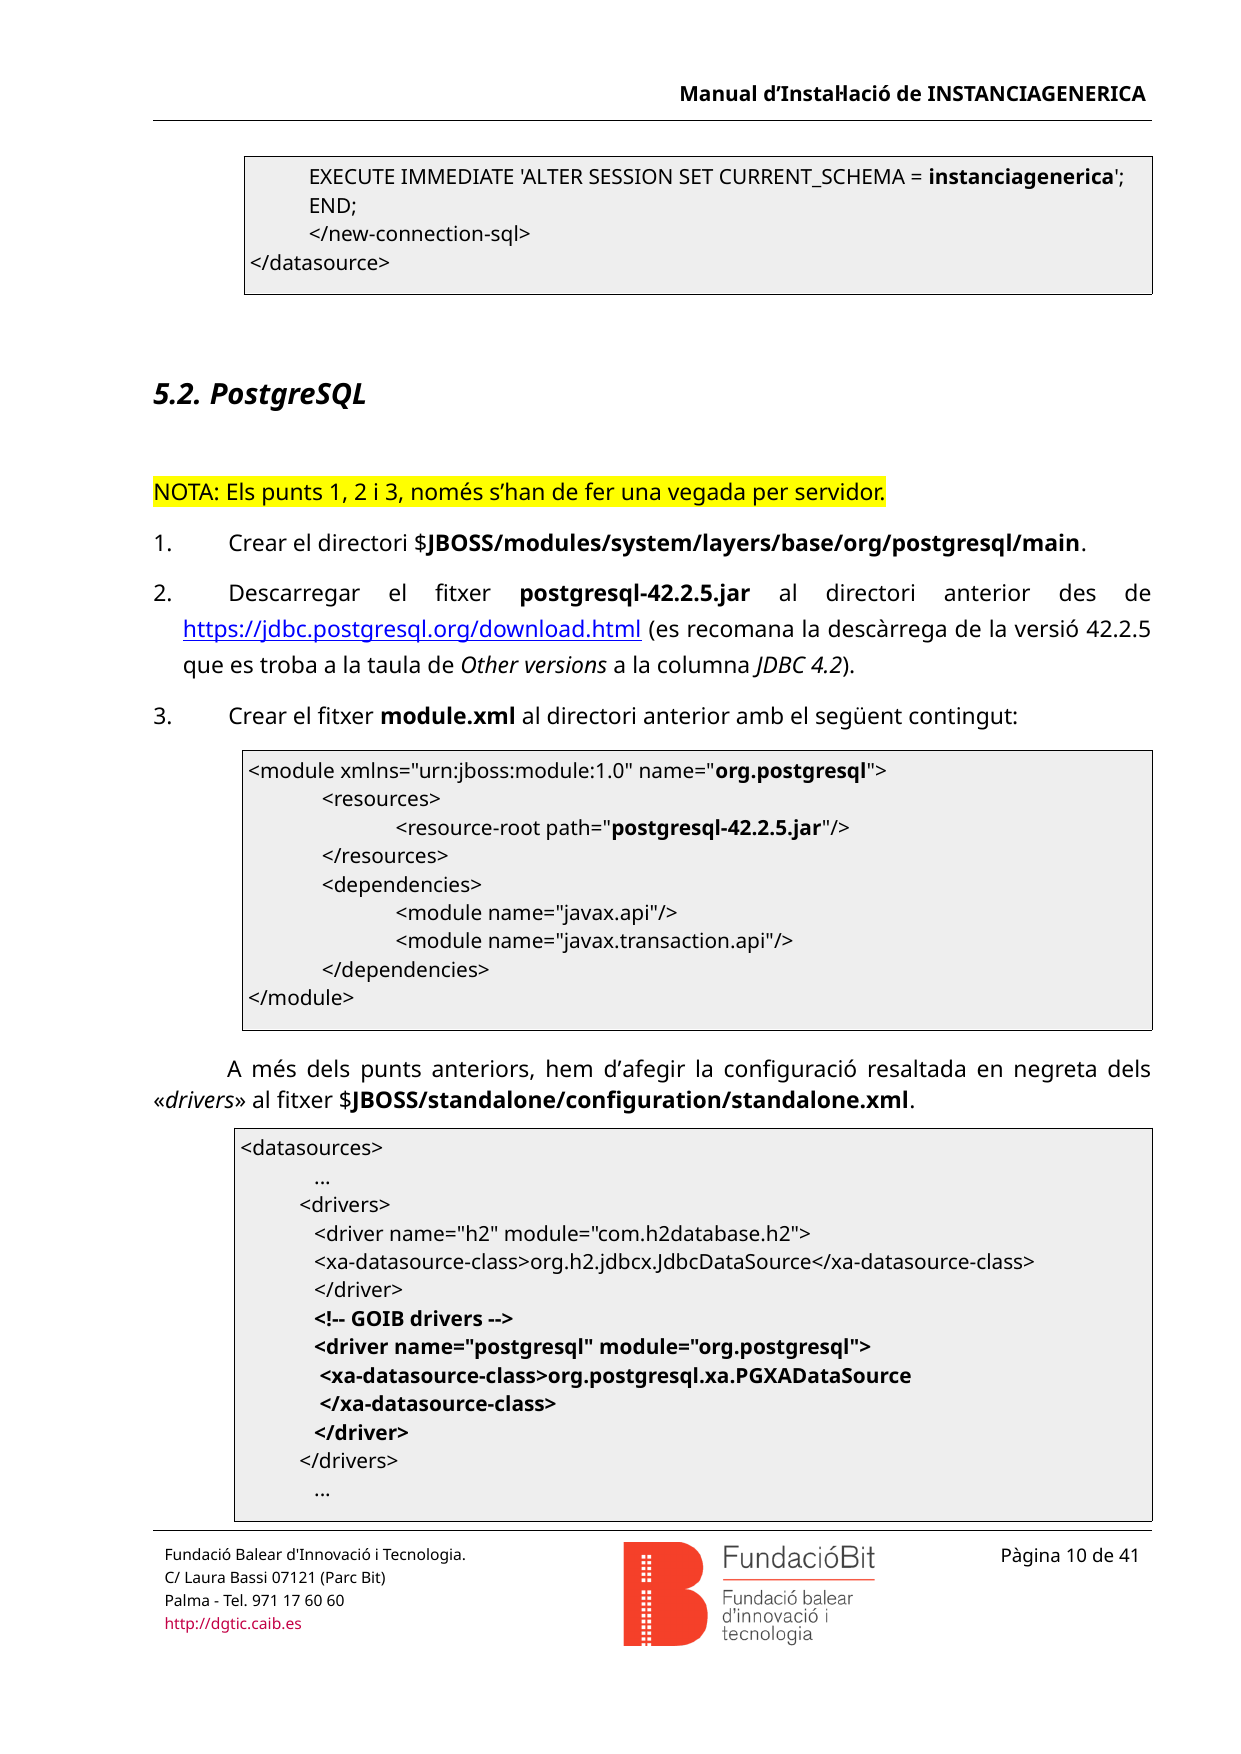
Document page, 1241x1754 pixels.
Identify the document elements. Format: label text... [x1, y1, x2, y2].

list Crear el directori $JBOSS/modules/system/layers/base/org/postgresql/main. [153, 527, 1152, 558]
subtitle PostgreSQL [153, 373, 1152, 413]
picture [623, 1542, 875, 1646]
list Descarregar el fitxer postgresql-42.2.5.jar al directori anterior des de https://jdbc.postgresql.org/download.html (es recomana la descàrrega de la versió 42.2.5 que es troba a la taula de Other versions a la columna JDBC 4.2). [153, 577, 1152, 680]
table_header <datasources> ... <drivers> <driver name="h2" module="com.h2database.h2"> <xa-datasource-class>org.h2.jdbcx.JdbcDataSource</xa-datasource-class> </driver> <!-- GOIB drivers --> <driver name="postgresql" module="org.postgresql"> <xa-datasource-class>org.postgresql.xa.PGXADataSource </xa-datasource-class> </driver> </drivers> ... [235, 1129, 1152, 1521]
table_header <module xmlns="urn:jboss:module:1.0" name="org.postgresql"> <resources> <resource-root path="postgresql-42.2.5.jar"/> </resources> <dependencies> <module name="javax.api"/> <module name="javax.transaction.api"/> </dependencies> </module> [243, 751, 1152, 1029]
list Crear el fitxer module.xml al directori anterior amb el següent contingut: [153, 700, 1152, 731]
text A més dels punts anteriors, hem d’afegir la configuració resaltada en negreta dels «drivers» al fitxer $JBOSS/standalone/configuration/standalone.xml. [153, 1053, 1152, 1116]
text NOTA: Els punts 1, 2 i 3, només s’han de fer una vegada per servidor. [153, 476, 1152, 507]
table_header EXECUTE IMMEDIATE 'ALTER SESSION SET CURRENT_SCHEMA = instanciagenerica'; END; </new-connection-sql> </datasource> [245, 157, 1152, 293]
